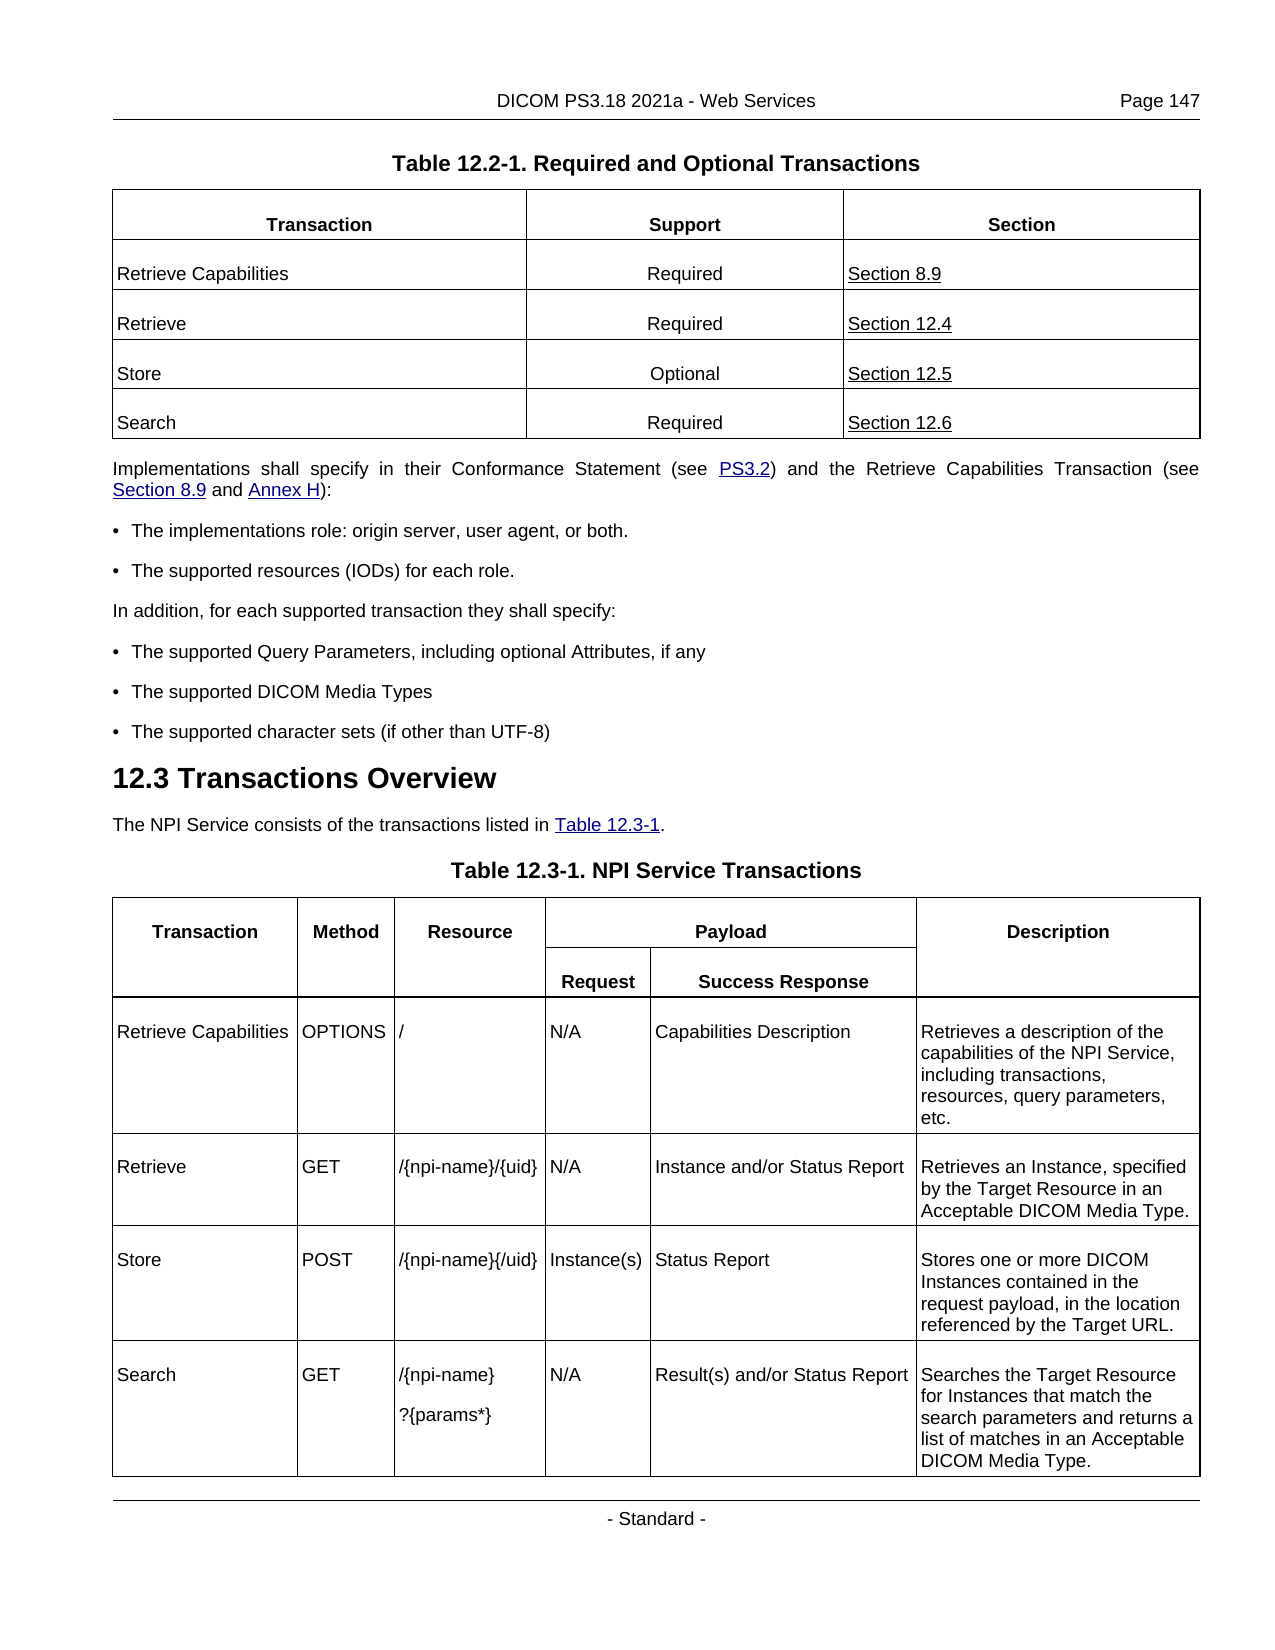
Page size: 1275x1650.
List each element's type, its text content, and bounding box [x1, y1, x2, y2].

table_cell Capabilities Description [651, 998, 916, 1132]
table_cell Instance(s) [546, 1226, 650, 1339]
table_cell Retrieves an Instance, specified by the Target Resource in an Acceptable DICOM Media Type. [917, 1134, 1199, 1225]
table_header Transaction [113, 898, 297, 996]
table_cell Search [113, 1341, 297, 1476]
table_cell Store [113, 340, 526, 388]
table_cell Section 8.9 [844, 240, 1199, 289]
table_cell Searches the Target Resource for Instances that match the search parameters and returns a list of matches in an Acceptable DICOM Media Type. [917, 1341, 1199, 1476]
table_cell Required [527, 240, 843, 289]
table_header Method [298, 898, 394, 996]
table_cell GET [298, 1341, 394, 1476]
table_cell Status Report [651, 1226, 916, 1339]
text In addition, for each supported transaction they shall specify: [112, 600, 1200, 622]
text Table 12.3-1. NPI Service Transactions [112, 858, 1200, 883]
table_header Support [527, 190, 843, 239]
table_cell /{npi-name}/{uid} [395, 1134, 545, 1225]
table_cell N/A [546, 998, 650, 1132]
table_cell Success Response [651, 948, 916, 996]
table_cell Store [113, 1226, 297, 1339]
table_cell Required [527, 290, 843, 338]
table_cell Retrieve Capabilities [113, 998, 297, 1132]
table_cell Result(s) and/or Status Report [651, 1341, 916, 1476]
text Implementations shall specify in their Conformance Statement (see PS3.2) and the Retrieve Capabilities Transaction (see Section 8.9 and Annex H): [112, 458, 1200, 501]
table_header Description [917, 898, 1199, 996]
table_cell Retrieves a description of the capabilities of the NPI Service, including transactions, resources, query parameters, etc. [917, 998, 1199, 1132]
table_cell Required [527, 389, 843, 438]
table_cell Retrieve Capabilities [113, 240, 526, 289]
table_header Section [844, 190, 1199, 239]
table_cell Section 12.5 [844, 340, 1199, 388]
table_cell Instance and/or Status Report [651, 1134, 916, 1225]
table_cell /{npi-name} ?{params*} [395, 1341, 545, 1476]
table_cell / [395, 998, 545, 1132]
table_cell Optional [527, 340, 843, 388]
table_cell N/A [546, 1341, 650, 1476]
table_cell Retrieve [113, 290, 526, 338]
table_header Payload [546, 898, 916, 947]
text Table 12.2-1. Required and Optional Transactions [112, 150, 1200, 176]
table_cell Request [546, 948, 650, 996]
table_cell Section 12.6 [844, 389, 1199, 438]
table_cell Retrieve [113, 1134, 297, 1225]
table_cell GET [298, 1134, 394, 1225]
table_cell POST [298, 1226, 394, 1339]
table_cell /{npi-name}{/uid} [395, 1226, 545, 1339]
text The NPI Service consists of the transactions listed in Table 12.3-1. [112, 814, 1200, 835]
table_cell OPTIONS [298, 998, 394, 1132]
table_cell Stores one or more DICOM Instances contained in the request payload, in the location referenced by the Target URL. [917, 1226, 1199, 1339]
table_header Transaction [113, 190, 526, 239]
text • The supported DICOM Media Types [112, 681, 1200, 702]
table_cell Search [113, 389, 526, 438]
text 12.3 Transactions Overview [112, 761, 1200, 795]
table_cell N/A [546, 1134, 650, 1225]
table_header Resource [395, 898, 545, 996]
text • The implementations role: origin server, user agent, or both. [112, 519, 1200, 541]
text • The supported character sets (if other than UTF-8) [112, 721, 1200, 743]
text • The supported resources (IODs) for each role. [112, 560, 1200, 581]
text • The supported Query Parameters, including optional Attributes, if any [112, 640, 1200, 662]
table_cell Section 12.4 [844, 290, 1199, 338]
